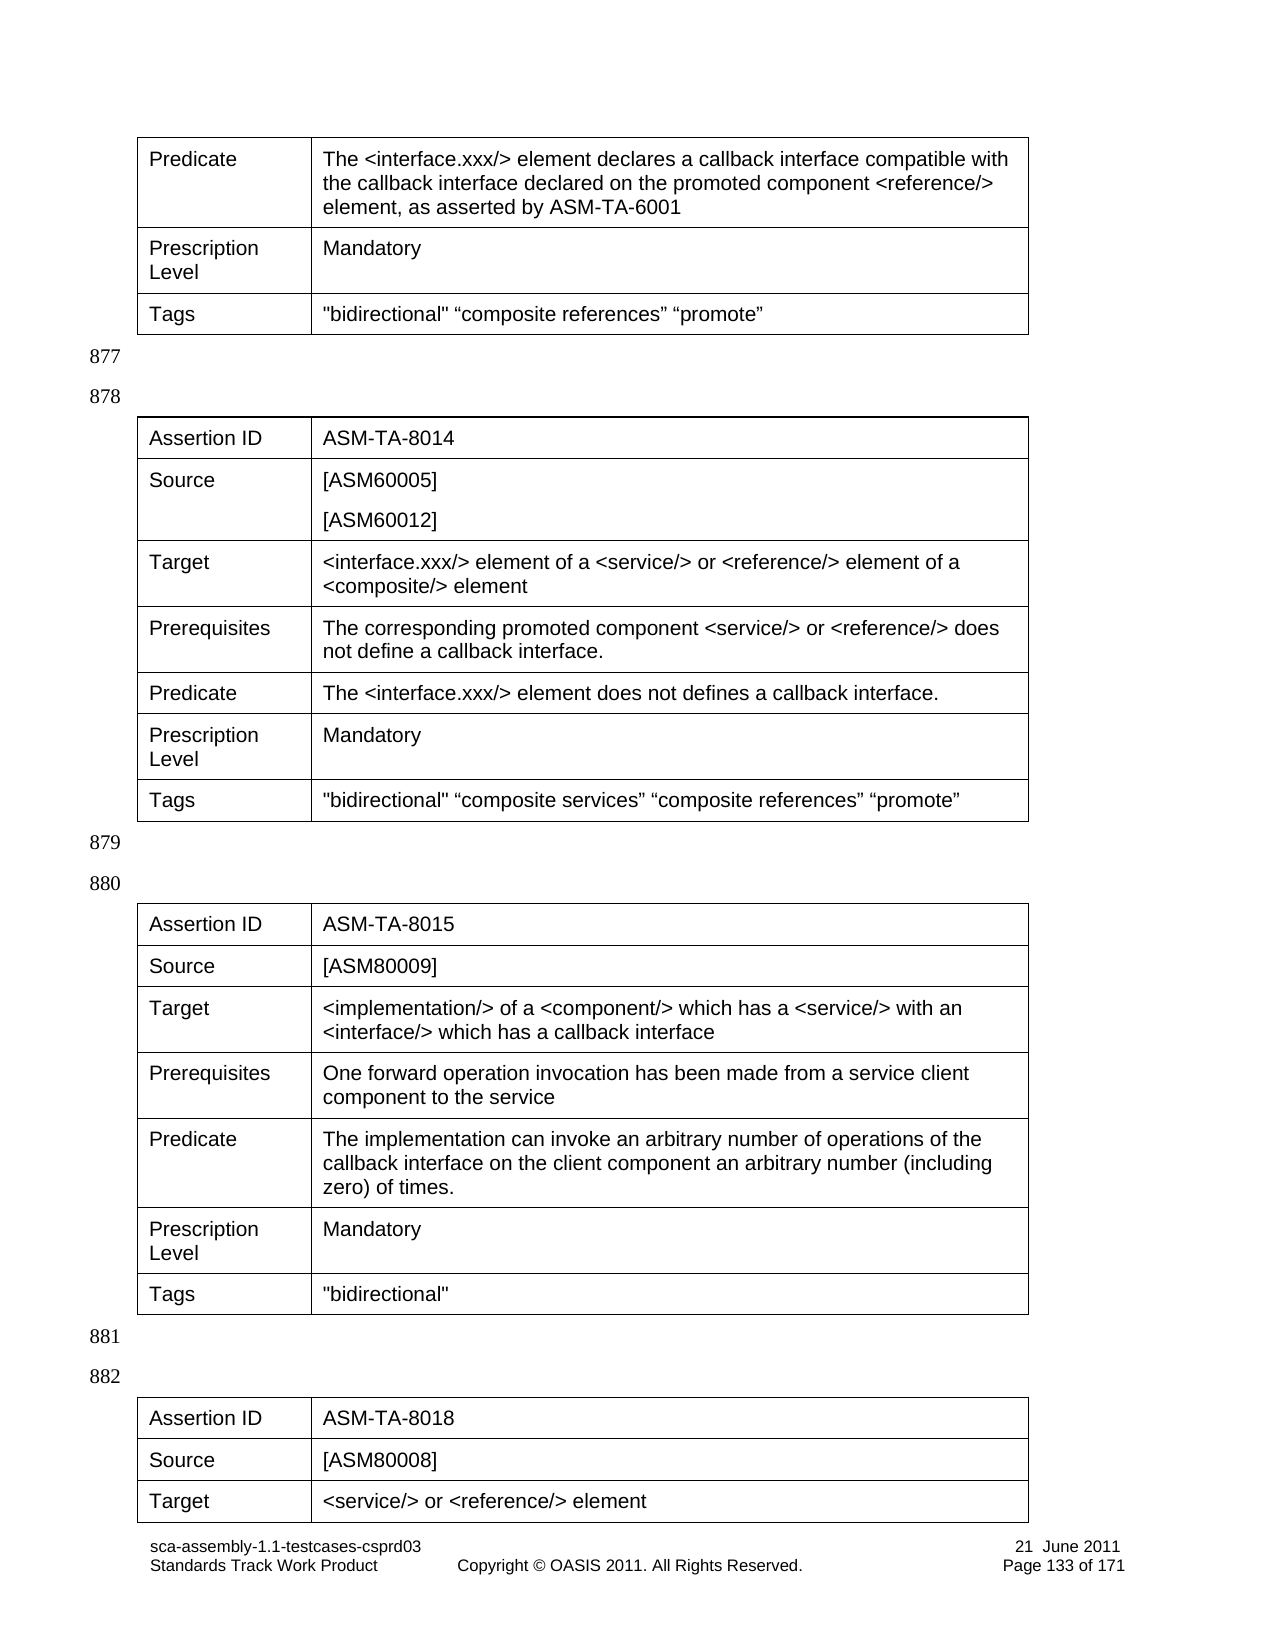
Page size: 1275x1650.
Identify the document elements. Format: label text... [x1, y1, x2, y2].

table_cell <service/> or <reference/> element [312, 1481, 1028, 1522]
table_cell Mandatory [312, 228, 1028, 292]
table_cell Prescription Level [138, 228, 311, 292]
table_cell Source [138, 1439, 311, 1480]
table_header Assertion ID [138, 1398, 311, 1438]
table_cell Predicate [138, 673, 311, 713]
table_cell "bidirectional" “composite services” “composite references” “promote” [312, 780, 1028, 821]
table_cell Tags [138, 780, 311, 821]
table_cell Prescription Level [138, 1208, 311, 1273]
table_cell The <interface.xxx/> element does not defines a callback interface. [312, 673, 1028, 713]
table_cell The <interface.xxx/> element declares a callback interface compatible with the callback interface declared on the promoted component <reference/> element, as asserted by ASM-TA-6001 [312, 138, 1028, 227]
table_cell Tags [138, 294, 311, 334]
table_cell Predicate [138, 1119, 311, 1207]
table_cell Target [138, 987, 311, 1052]
table_cell Prerequisites [138, 607, 311, 672]
table_header ASM-TA-8015 [312, 904, 1028, 944]
table_header Assertion ID [138, 418, 311, 458]
table_cell Target [138, 1481, 311, 1522]
table_header Assertion ID [138, 904, 311, 944]
table_cell One forward operation invocation has been made from a service client component to the service [312, 1053, 1028, 1117]
table_cell Tags [138, 1274, 311, 1314]
table_cell <interface.xxx/> element of a <service/> or <reference/> element of a <composite/> element [312, 541, 1028, 606]
table_cell Source [138, 946, 311, 986]
table_cell Mandatory [312, 1208, 1028, 1273]
table_cell The implementation can invoke an arbitrary number of operations of the callback interface on the client component an arbitrary number (including zero) of times. [312, 1119, 1028, 1207]
table_cell Prerequisites [138, 1053, 311, 1117]
table_cell "bidirectional" [312, 1274, 1028, 1314]
table_cell [ASM80008] [312, 1439, 1028, 1480]
table_cell [ASM80009] [312, 946, 1028, 986]
table_cell Predicate [138, 138, 311, 227]
table_cell The corresponding promoted component <service/> or <reference/> does not define a callback interface. [312, 607, 1028, 672]
table_cell Target [138, 541, 311, 606]
table_header ASM-TA-8018 [312, 1398, 1028, 1438]
table_cell Source [138, 459, 311, 540]
table_cell <implementation/> of a <component/> which has a <service/> with an <interface/> which has a callback interface [312, 987, 1028, 1052]
table_cell Mandatory [312, 714, 1028, 779]
table_cell Prescription Level [138, 714, 311, 779]
table_header ASM-TA-8014 [312, 418, 1028, 458]
table_cell "bidirectional" “composite references” “promote” [312, 294, 1028, 334]
table_cell [ASM60005] [ASM60012] [312, 459, 1028, 540]
